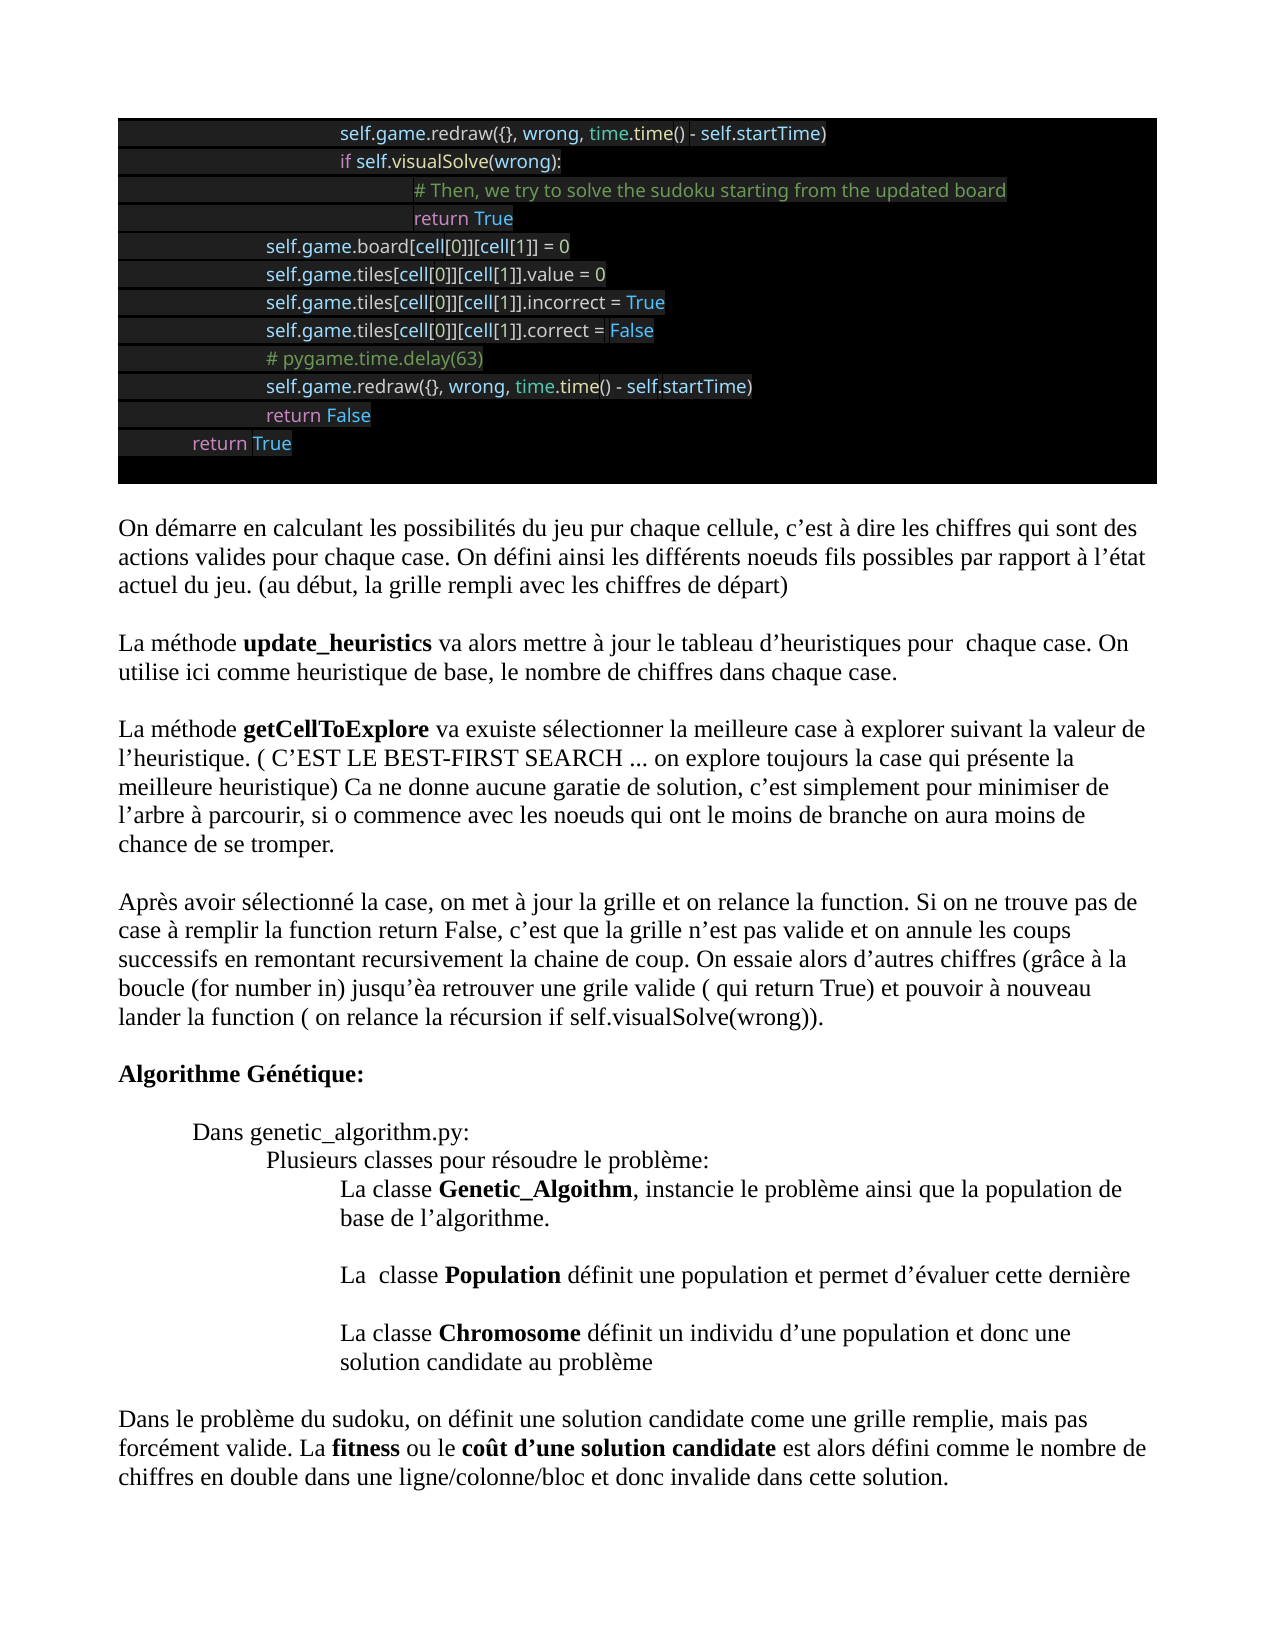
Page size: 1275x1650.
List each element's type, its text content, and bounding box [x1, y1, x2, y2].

text return True [118, 427, 1157, 456]
text La classe Genetic_Algoithm, instancie le problème ainsi que la population de base de l’algorithme. [118, 1174, 1157, 1232]
text self.game.redraw({}, wrong, time.time() - self.startTime) [118, 118, 1157, 146]
text return False [118, 399, 1157, 427]
text Algorithme Génétique: [118, 1059, 1157, 1088]
text Dans le problème du sudoku, on définit une solution candidate come une grille remplie, mais pas forcément valide. La fitness ou le coût d’une solution candidate est alors défini comme le nombre de chiffres en double dans une ligne/colonne/bloc et donc invalide dans cette solution. [118, 1404, 1157, 1491]
text Après avoir sélectionné la case, on met à jour la grille et on relance la function. Si on ne trouve pas de case à remplir la function return False, c’est que la grille n’est pas valide et on annule les coups successifs en remontant recursivement la chaine de coup. On essaie alors d’autres chiffres (grâce à la boucle (for number in) jusqu’èa retrouver une grile valide ( qui return True) et pouvoir à nouveau lander la function ( on relance la récursion if self.visualSolve(wrong)). [118, 887, 1157, 1031]
text if self.visualSolve(wrong): [118, 146, 1157, 174]
text # pygame.time.delay(63) [118, 343, 1157, 371]
text La méthode update_heuristics va alors mettre à jour le tableau d’heuristiques pour chaque case. On utilise ici comme heuristique de base, le nombre de chiffres dans chaque case. [118, 628, 1157, 686]
text Plusieurs classes pour résoudre le problème: [118, 1146, 1157, 1174]
text self.game.redraw({}, wrong, time.time() - self.startTime) [118, 371, 1157, 399]
text self.game.tiles[cell[0]][cell[1]].correct = False [118, 315, 1157, 343]
text self.game.board[cell[0]][cell[1]] = 0 [118, 231, 1157, 259]
text # Then, we try to solve the sudoku starting from the updated board [118, 174, 1157, 202]
text self.game.tiles[cell[0]][cell[1]].value = 0 [118, 259, 1157, 287]
text La classe Population définit une population et permet d’évaluer cette dernière [118, 1261, 1157, 1289]
text Dans genetic_algorithm.py: [118, 1117, 1157, 1146]
text On démarre en calculant les possibilités du jeu pur chaque cellule, c’est à dire les chiffres qui sont des actions valides pour chaque case. On défini ainsi les différents noeuds fils possibles par rapport à l’état actuel du jeu. (au début, la grille rempli avec les chiffres de départ) [118, 513, 1157, 599]
text La classe Chromosome définit un individu d’une population et donc une solution candidate au problème [118, 1318, 1157, 1376]
text return True [118, 202, 1157, 231]
text La méthode getCellToExplore va exuiste sélectionner la meilleure case à explorer suivant la valeur de l’heuristique. ( C’EST LE BEST-FIRST SEARCH ... on explore toujours la case qui présente la meilleure heuristique) Ca ne donne aucune garatie de solution, c’est simplement pour minimiser de l’arbre à parcourir, si o commence avec les noeuds qui ont le moins de branche on aura moins de chance de se tromper. [118, 714, 1157, 858]
text self.game.tiles[cell[0]][cell[1]].incorrect = True [118, 287, 1157, 315]
